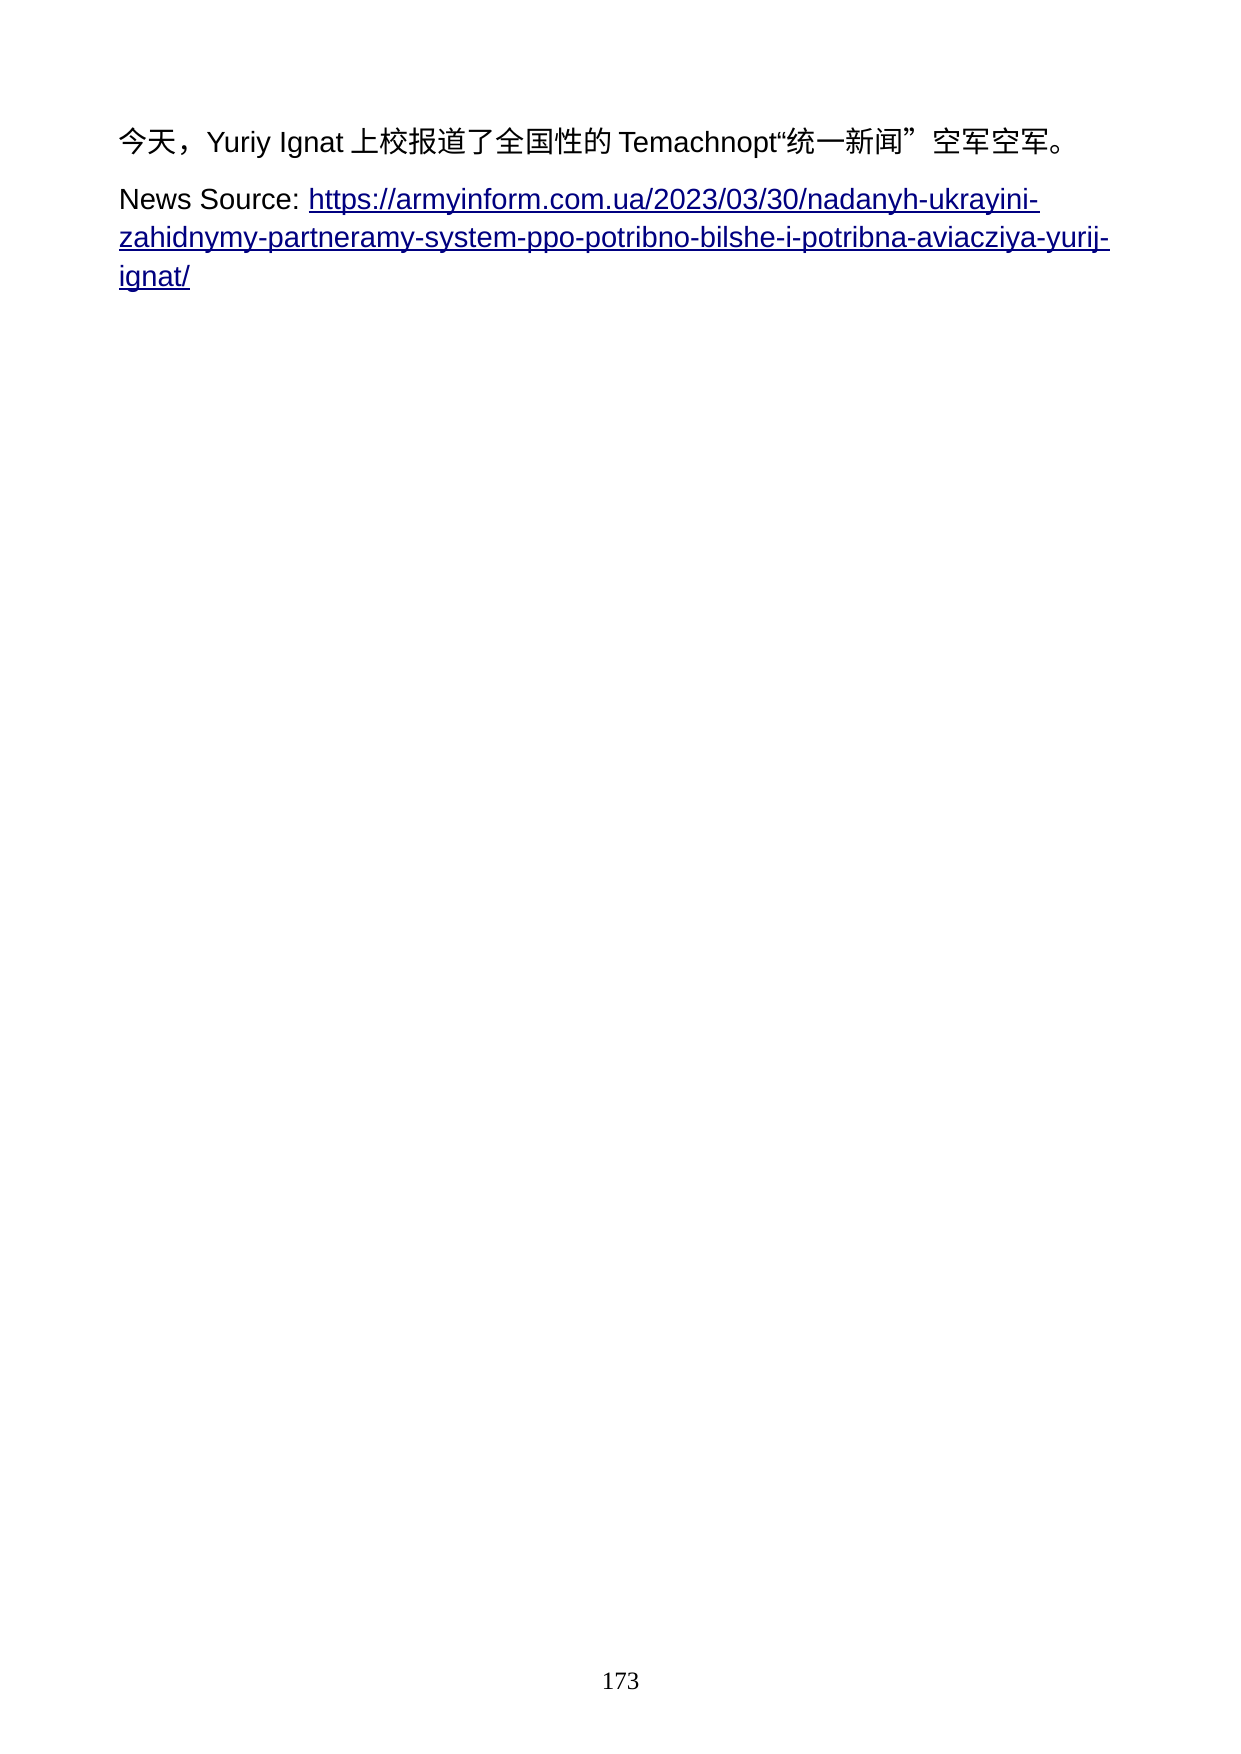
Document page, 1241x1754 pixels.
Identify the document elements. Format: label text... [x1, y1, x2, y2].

text News Source: https://armyinform.com.ua/2023/03/30/nadanyh-ukrayini-zahidnymy-partneramy-system-ppo-potribno-bilshe-i-potribna-aviacziya-yurij-ignat/ [118, 182, 1122, 292]
text 今天，Yuriy Ignat上校报道了全国性的Temachnopt“统一新闻”空军空军。 [118, 118, 1122, 161]
